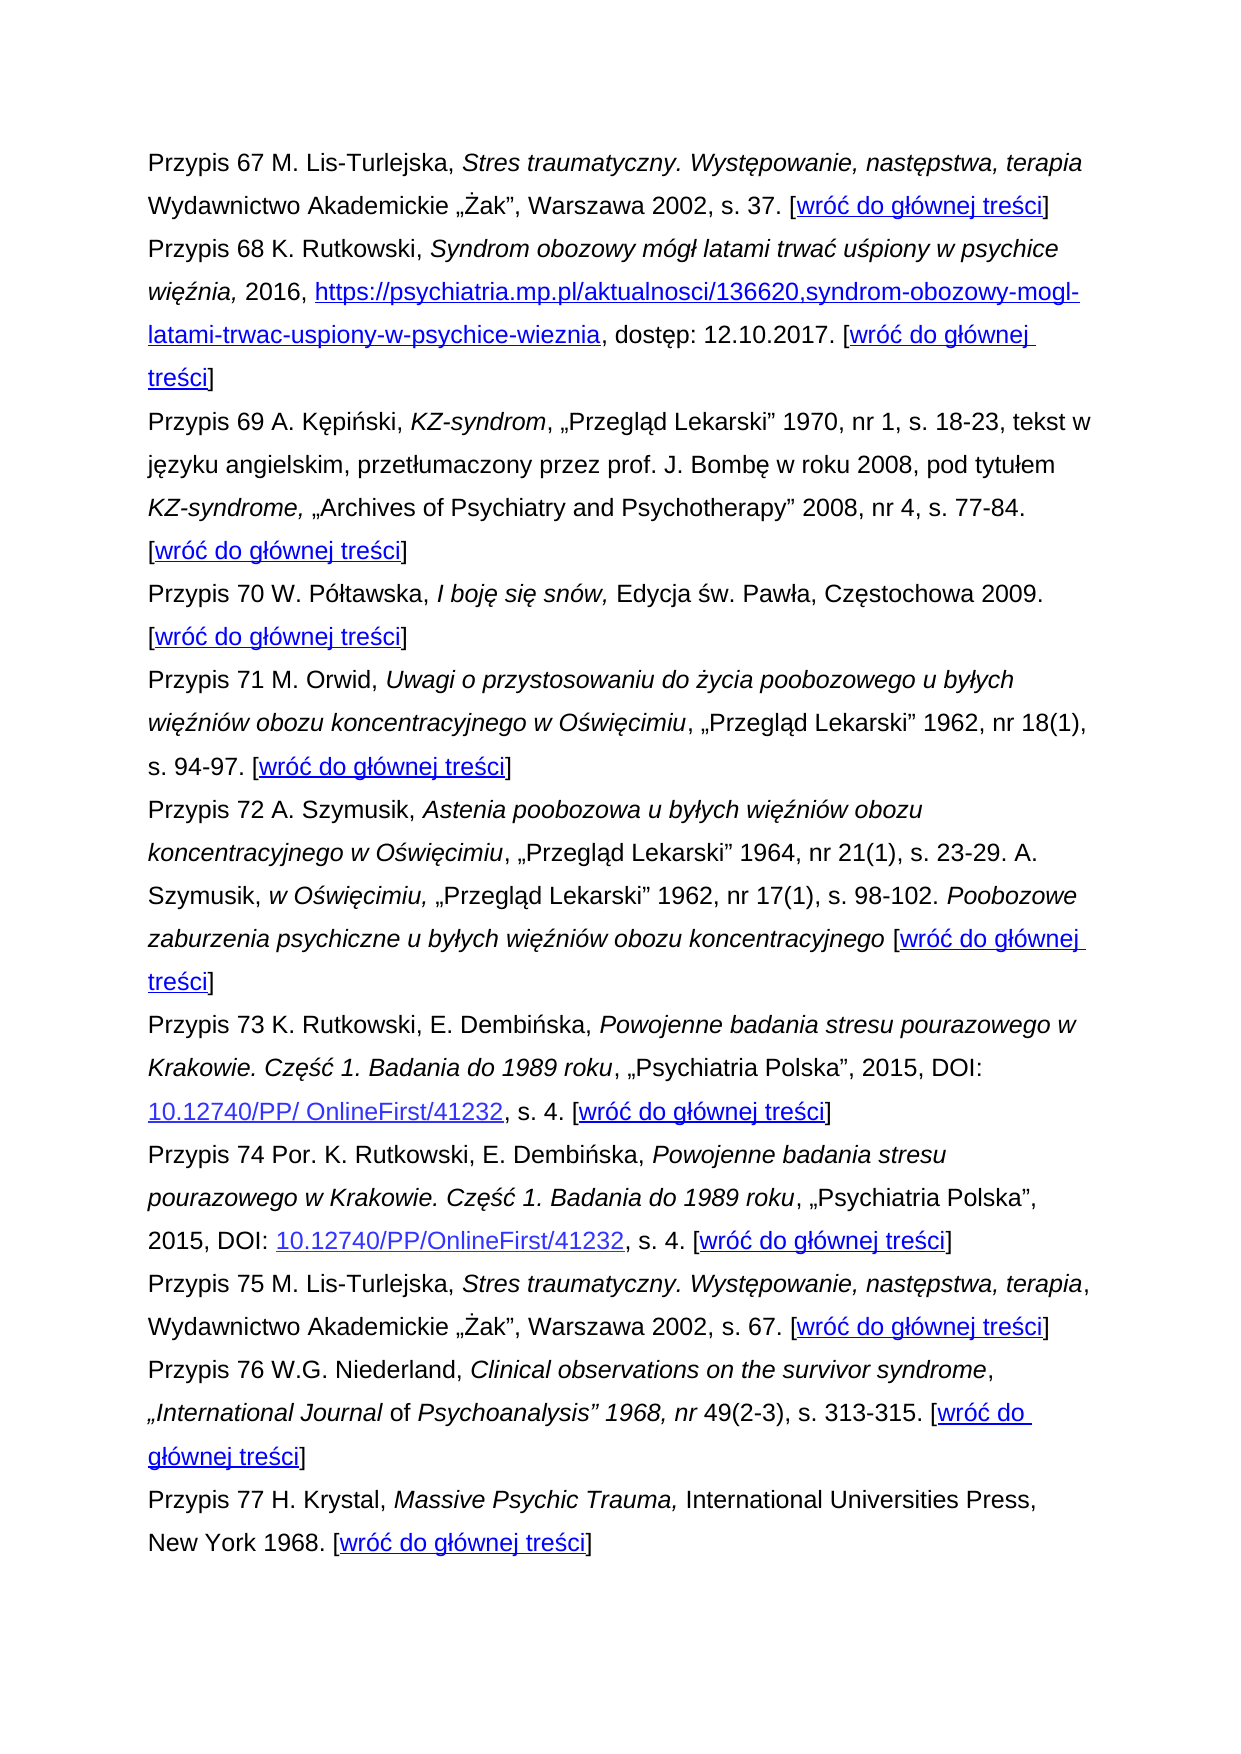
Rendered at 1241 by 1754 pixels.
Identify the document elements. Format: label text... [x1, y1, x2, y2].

text Przypis 68 K. Rutkowski, Syndrom obozowy mógł latami trwać uśpiony w psychice więźnia, 2016, https://psychiatria.mp.pl/aktualnosci/136620,syndrom-obozowy-mogl-latami-trwac-uspiony-w-psychice-wieznia, dostęp: 12.10.2017. [wróć do głównej treści] [148, 234, 1092, 392]
text Przypis 75 M. Lis-Turlejska, Stres traumatyczny. Występowanie, następstwa, terapia, Wydawnictwo Akademickie „Żak”, Warszawa 2002, s. 67. [wróć do głównej treści] [148, 1269, 1092, 1341]
text Przypis 70 W. Półtawska, I boję się snów, Edycja św. Pawła, Częstochowa 2009. [wróć do głównej treści] [148, 579, 1092, 651]
text Przypis 71 M. Orwid, Uwagi o przystosowaniu do życia poobozowego u byłych więźniów obozu koncentracyjnego w Oświęcimiu, „Przegląd Lekarski” 1962, nr 18(1), s. 94-97. [wróć do głównej treści] [148, 665, 1092, 780]
text Przypis 77 H. Krystal, Massive Psychic Trauma, International Universities Press, New York 1968. [wróć do głównej treści] [148, 1484, 1092, 1556]
text Przypis 74 Por. K. Rutkowski, E. Dembińska, Powojenne badania stresu pourazowego w Krakowie. Część 1. Badania do 1989 roku, „Psychiatria Polska”, 2015, DOI: 10.12740/PP/OnlineFirst/41232, s. 4. [wróć do głównej treści] [148, 1139, 1092, 1254]
text Przypis 72 A. Szymusik, Astenia poobozowa u byłych więźniów obozu koncentracyjnego w Oświęcimiu, „Przegląd Lekarski” 1964, nr 21(1), s. 23-29. A. Szymusik, w Oświęcimiu, „Przegląd Lekarski” 1962, nr 17(1), s. 98-102. Poobozowe zaburzenia psychiczne u byłych więźniów obozu koncentracyjnego [wróć do głównej treści] [148, 794, 1092, 996]
text Przypis 73 K. Rutkowski, E. Dembińska, Powojenne badania stresu pourazowego w Krakowie. Część 1. Badania do 1989 roku, „Psychiatria Polska”, 2015, DOI: 10.12740/PP/ OnlineFirst/41232, s. 4. [wróć do głównej treści] [148, 1010, 1092, 1125]
text Przypis 67 M. Lis-Turlejska, Stres traumatyczny. Występowanie, następstwa, terapia Wydawnictwo Akademickie „Żak”, Warszawa 2002, s. 37. [wróć do głównej treści] [148, 148, 1092, 219]
text Przypis 76 W.G. Niederland, Clinical observations on the survivor syndrome, „International Journal of Psychoanalysis” 1968, nr 49(2-3), s. 313-315. [wróć do głównej treści] [148, 1355, 1092, 1470]
text Przypis 69 A. Kępiński, KZ-syndrom, „Przegląd Lekarski” 1970, nr 1, s. 18-23, tekst w języku angielskim, przetłumaczony przez prof. J. Bombę w roku 2008, pod tytułem KZ-syndrome, „Archives of Psychiatry and Psychotherapy” 2008, nr 4, s. 77-84. [wróć do głównej treści] [148, 406, 1092, 564]
